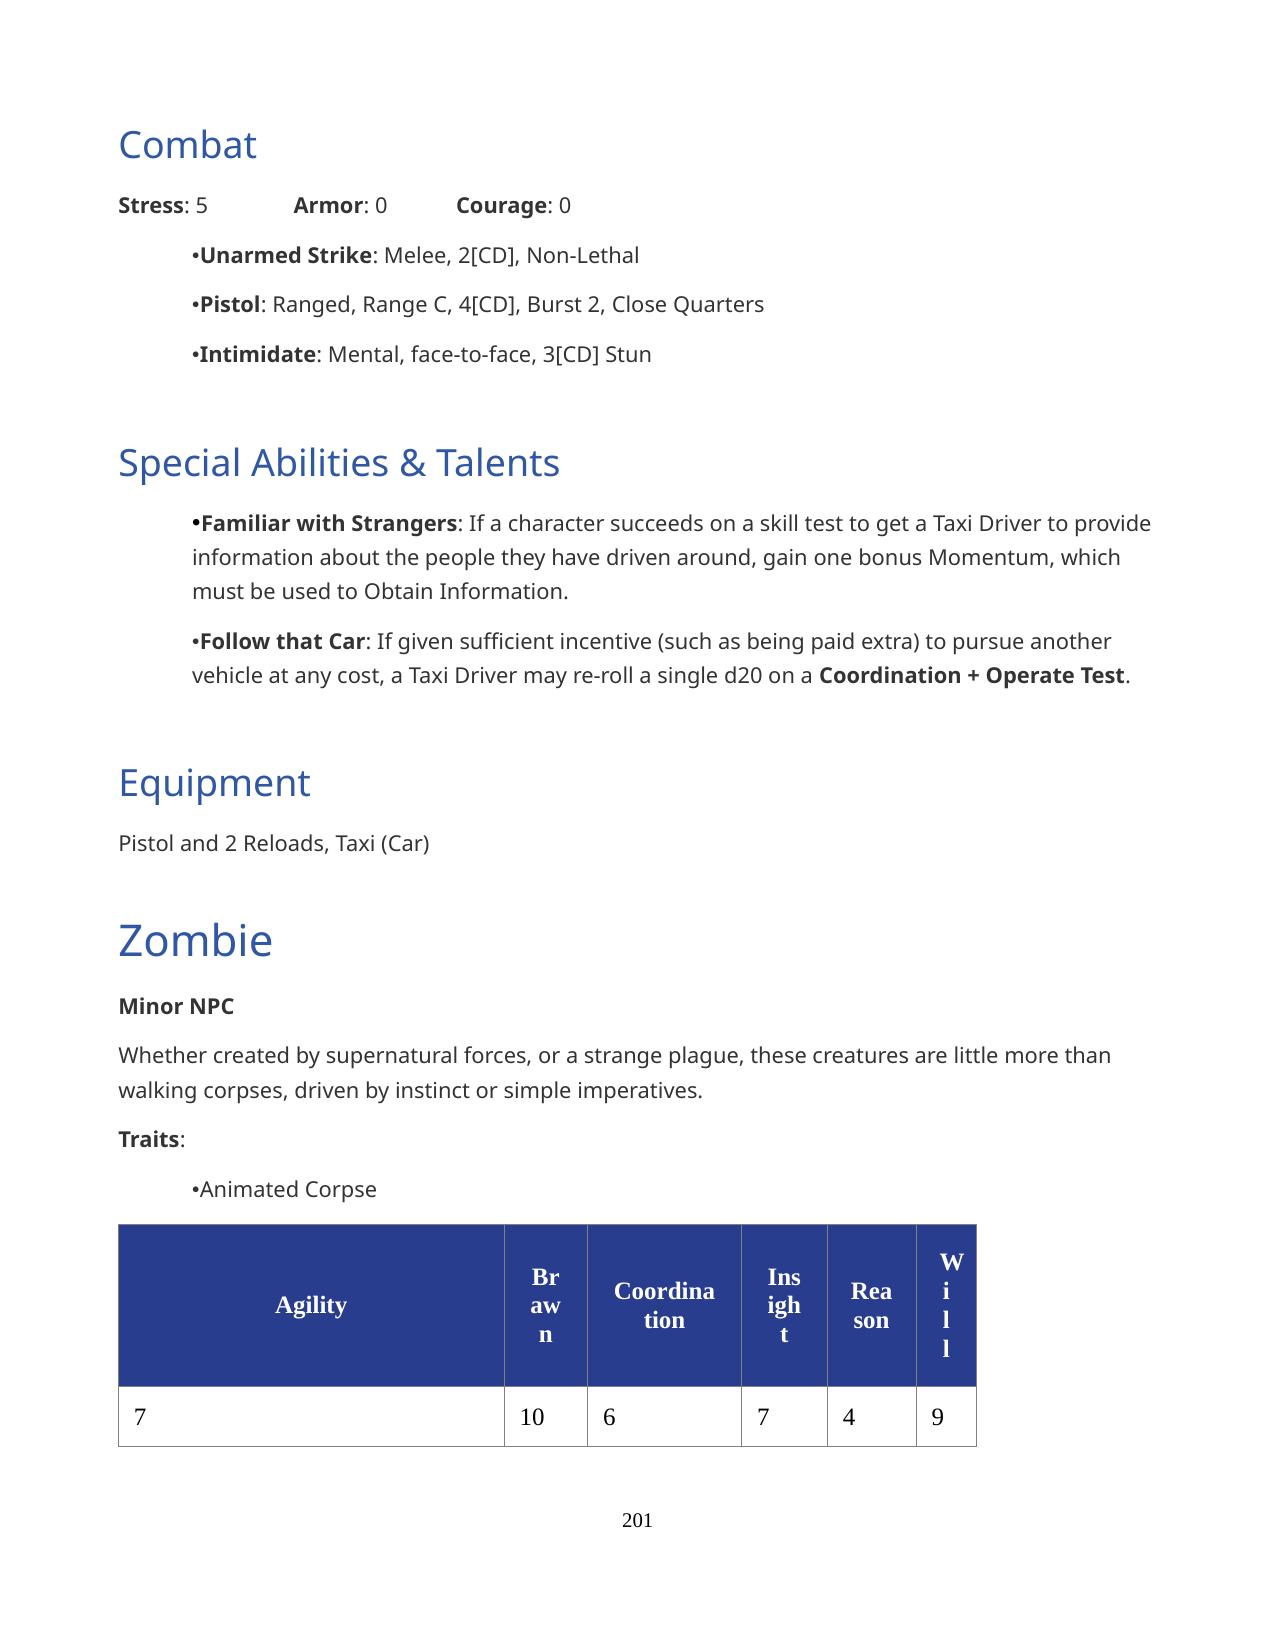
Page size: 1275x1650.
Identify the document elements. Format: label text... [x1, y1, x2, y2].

list Follow that Car: If given sufficient incentive (such as being paid extra) to pursue another vehicle at any cost, a Taxi Driver may re-roll a single d20 on a Coordination + Operate Test. [118, 626, 1157, 690]
subtitle Special Abilities & Talents [118, 436, 1157, 487]
table_header Reason [828, 1225, 916, 1386]
table_header Brawn [505, 1225, 587, 1386]
table_cell 10 [505, 1387, 587, 1446]
list Unarmed Strike: Melee, 2[CD], Non-Lethal [118, 240, 1157, 269]
text Whether created by supernatural forces, or a strange plague, these creatures are little more than walking corpses, driven by instinct or simple imperatives. [118, 1040, 1157, 1104]
table_header Will [917, 1225, 976, 1386]
list Animated Corpse [118, 1174, 1157, 1204]
subtitle Combat [118, 118, 1157, 169]
subtitle Zombie [118, 909, 1157, 969]
list Familiar with Strangers: If a character succeeds on a skill test to get a Taxi Driver to provide information about the people they have driven around, gain one bonus Momentum, which must be used to Obtain Information. [118, 508, 1157, 606]
table_header Coordination [588, 1225, 741, 1386]
table_header Agility [119, 1225, 504, 1386]
table_cell 7 [742, 1387, 827, 1446]
table_cell 7 [119, 1387, 504, 1446]
text Stress: 5 Armor: 0 Courage: 0 [118, 190, 1157, 220]
table_cell 9 [917, 1387, 976, 1446]
text Minor NPC [118, 991, 1157, 1020]
list Intimidate: Mental, face-to-face, 3[CD] Stun [118, 339, 1157, 369]
subtitle Equipment [118, 757, 1157, 808]
list Pistol: Ranged, Range C, 4[CD], Burst 2, Close Quarters [118, 289, 1157, 319]
table_header Insight [742, 1225, 827, 1386]
table_cell 6 [588, 1387, 741, 1446]
table_cell 4 [828, 1387, 916, 1446]
text Pistol and 2 Reloads, Taxi (Car) [118, 828, 1157, 858]
text Traits: [118, 1124, 1157, 1154]
